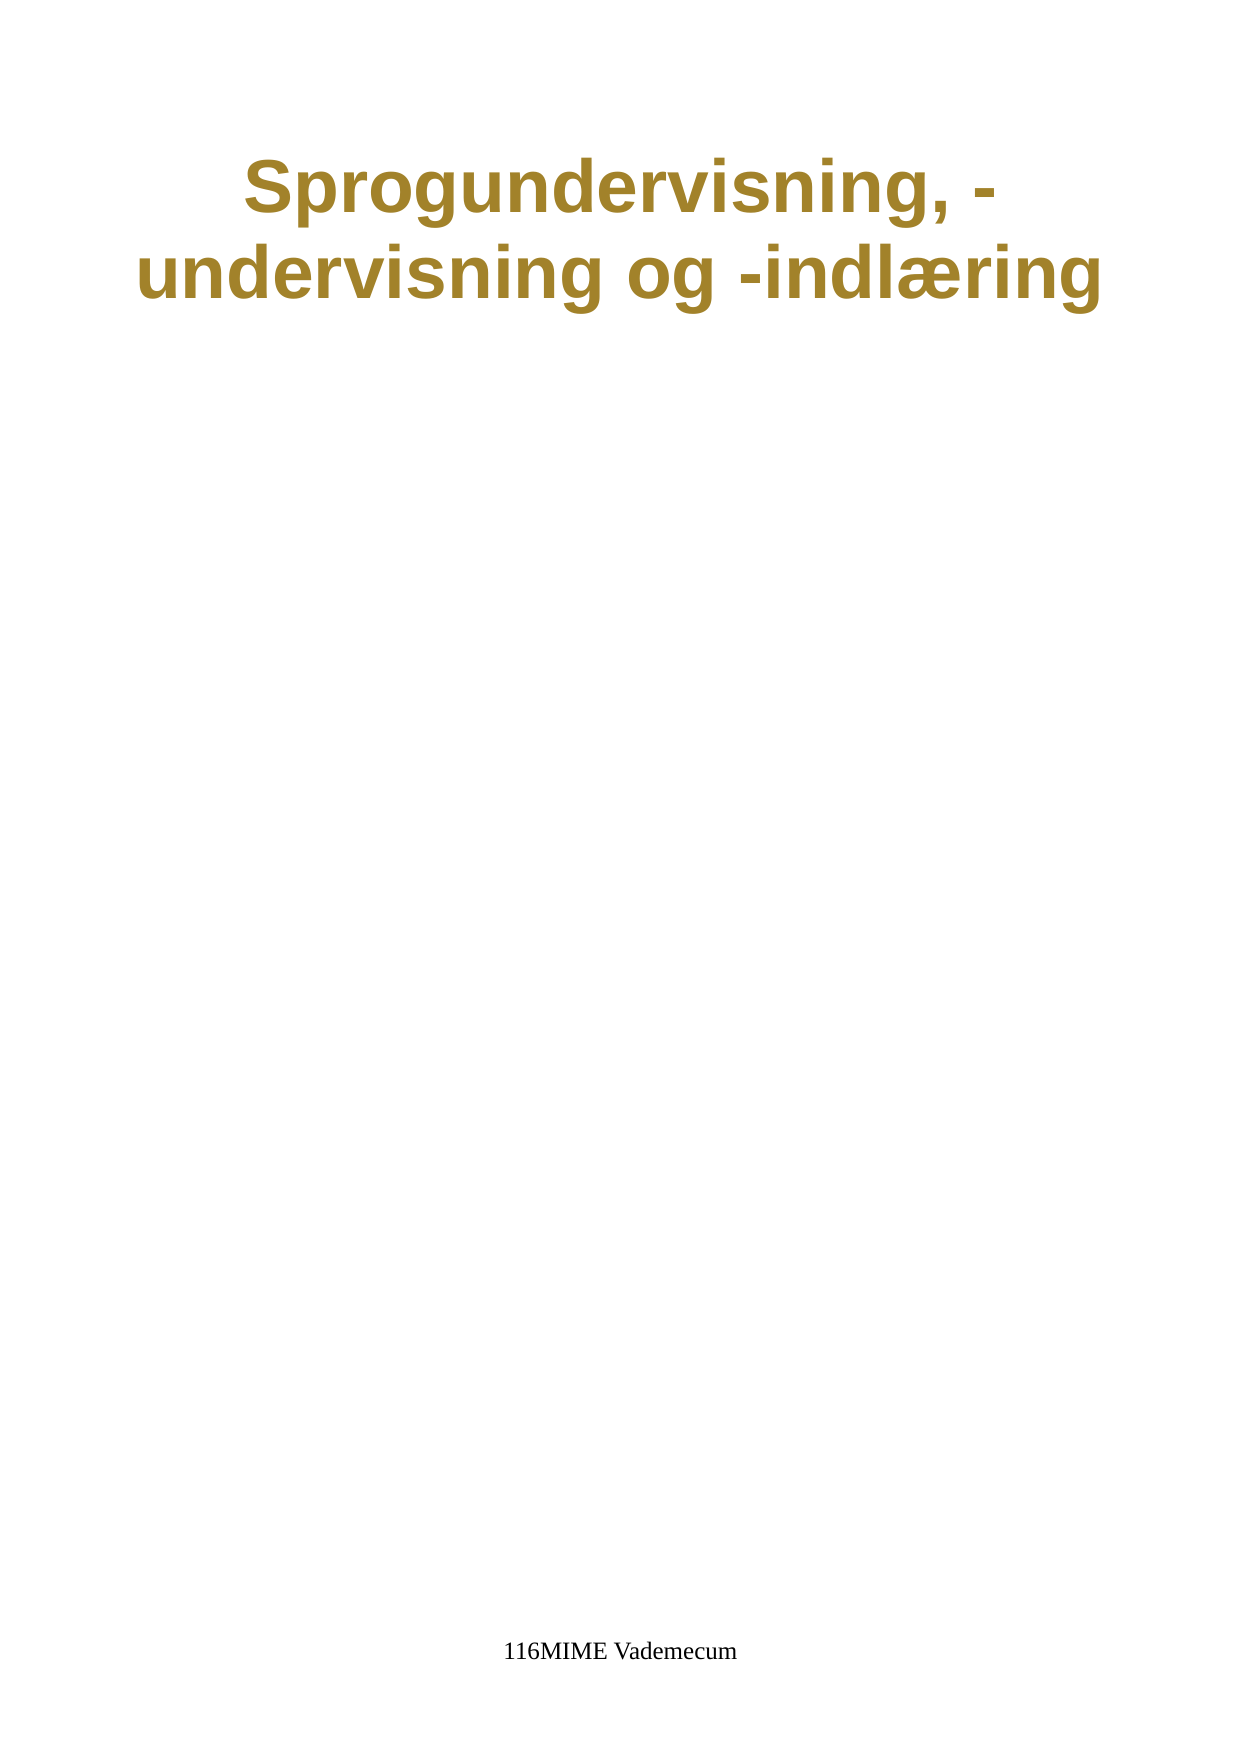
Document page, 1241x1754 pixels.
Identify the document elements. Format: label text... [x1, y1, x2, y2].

title Sprogundervisning, -undervisning og -indlæring [88, 142, 1152, 315]
